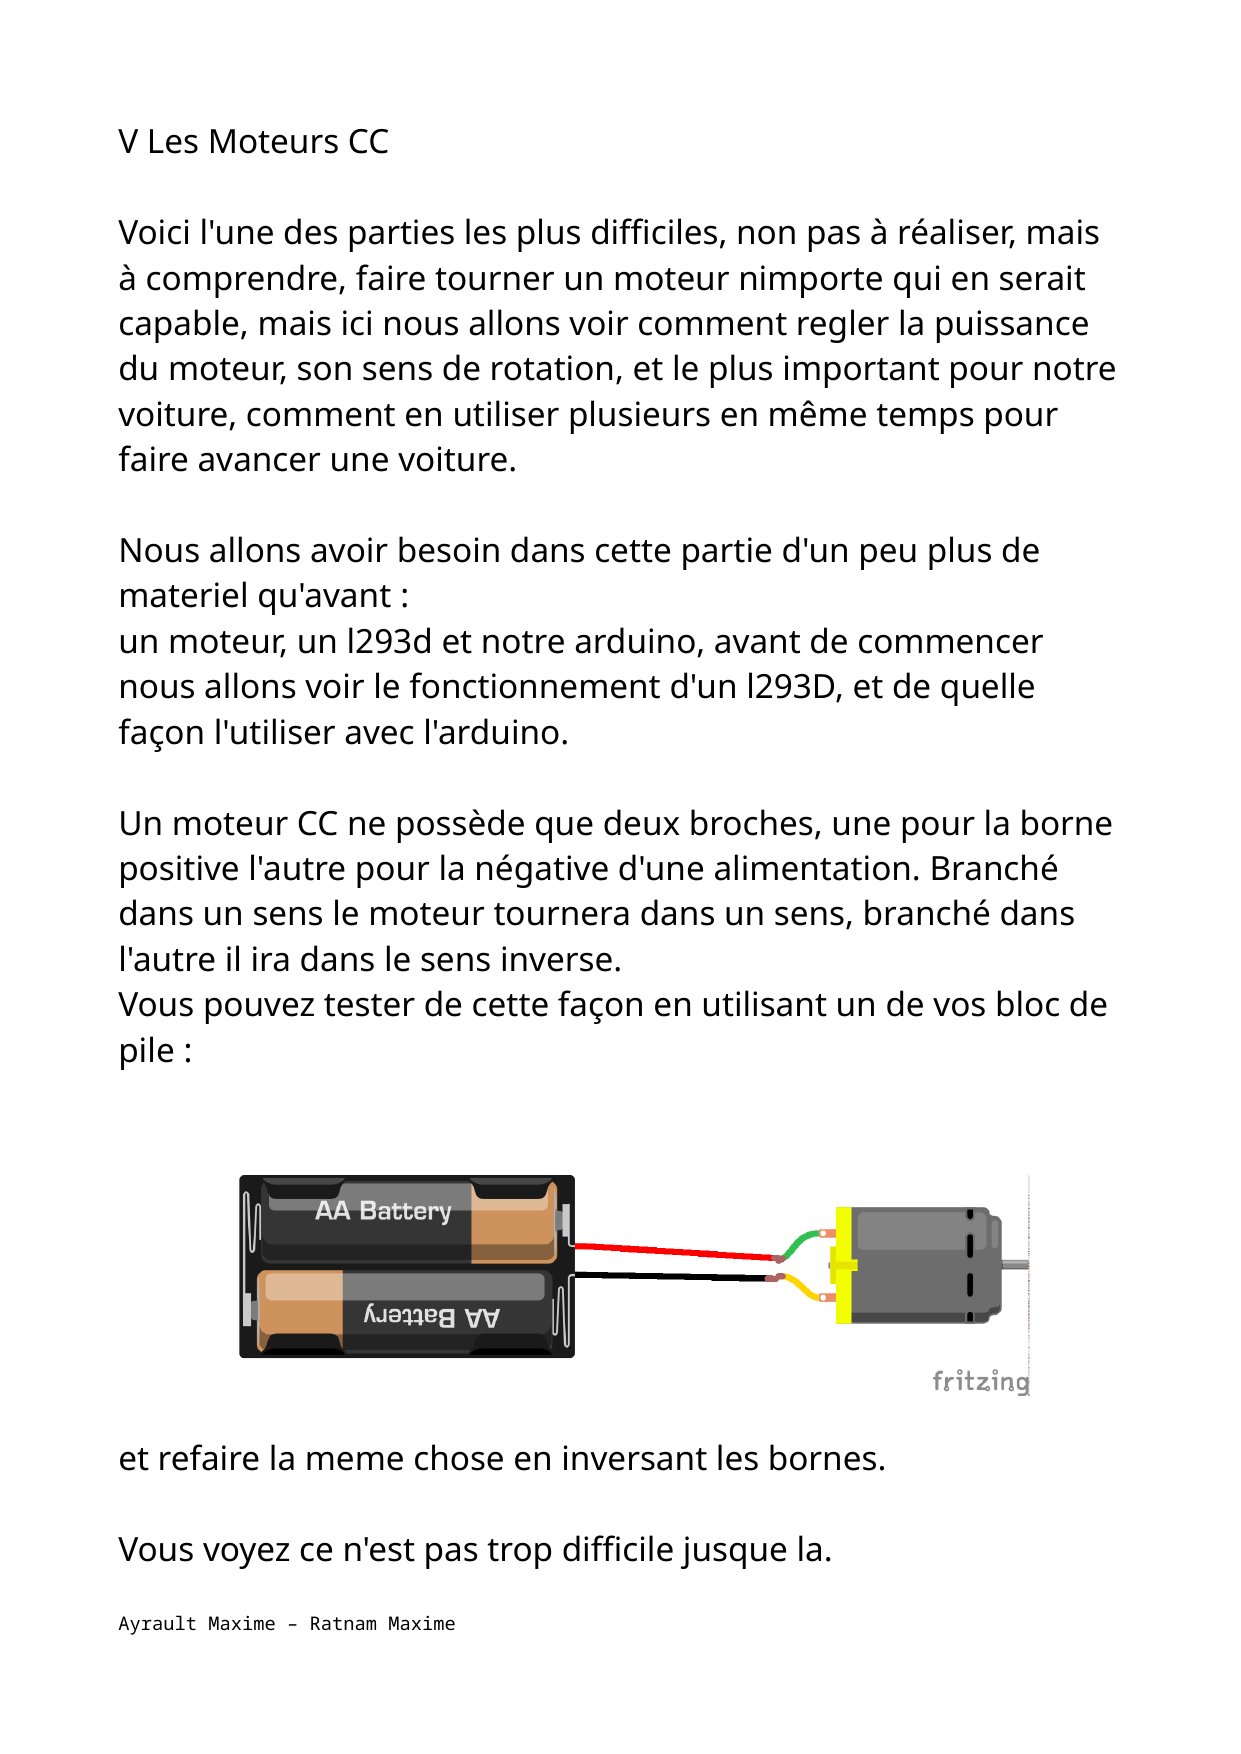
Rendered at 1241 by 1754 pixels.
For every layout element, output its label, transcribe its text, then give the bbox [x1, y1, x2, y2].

text V Les Moteurs CC [118, 118, 1122, 163]
text et refaire la meme chose en inversant les bornes. Vous voyez ce n'est pas trop difficile jusque la. [118, 1435, 1122, 1571]
picture [239, 1175, 1030, 1396]
text Vous pouvez tester de cette façon en utilisant un de vos bloc de pile : [118, 981, 1122, 1072]
text Voici l'une des parties les plus difficiles, non pas à réaliser, mais à comprendre, faire tourner un moteur nimporte qui en serait capable, mais ici nous allons voir comment regler la puissance du moteur, son sens de rotation, et le plus important pour notre voiture, comment en utiliser plusieurs en même temps pour faire avancer une voiture. Nous allons avoir besoin dans cette partie d'un peu plus de materiel qu'avant : un moteur, un l293d et notre arduino, avant de commencer nous allons voir le fonctionnement d'un l293D, et de quelle façon l'utiliser avec l'arduino. Un moteur CC ne possède que deux broches, une pour la borne positive l'autre pour la négative d'une alimentation. Branché dans un sens le moteur tournera dans un sens, branché dans l'autre il ira dans le sens inverse. [118, 209, 1122, 981]
